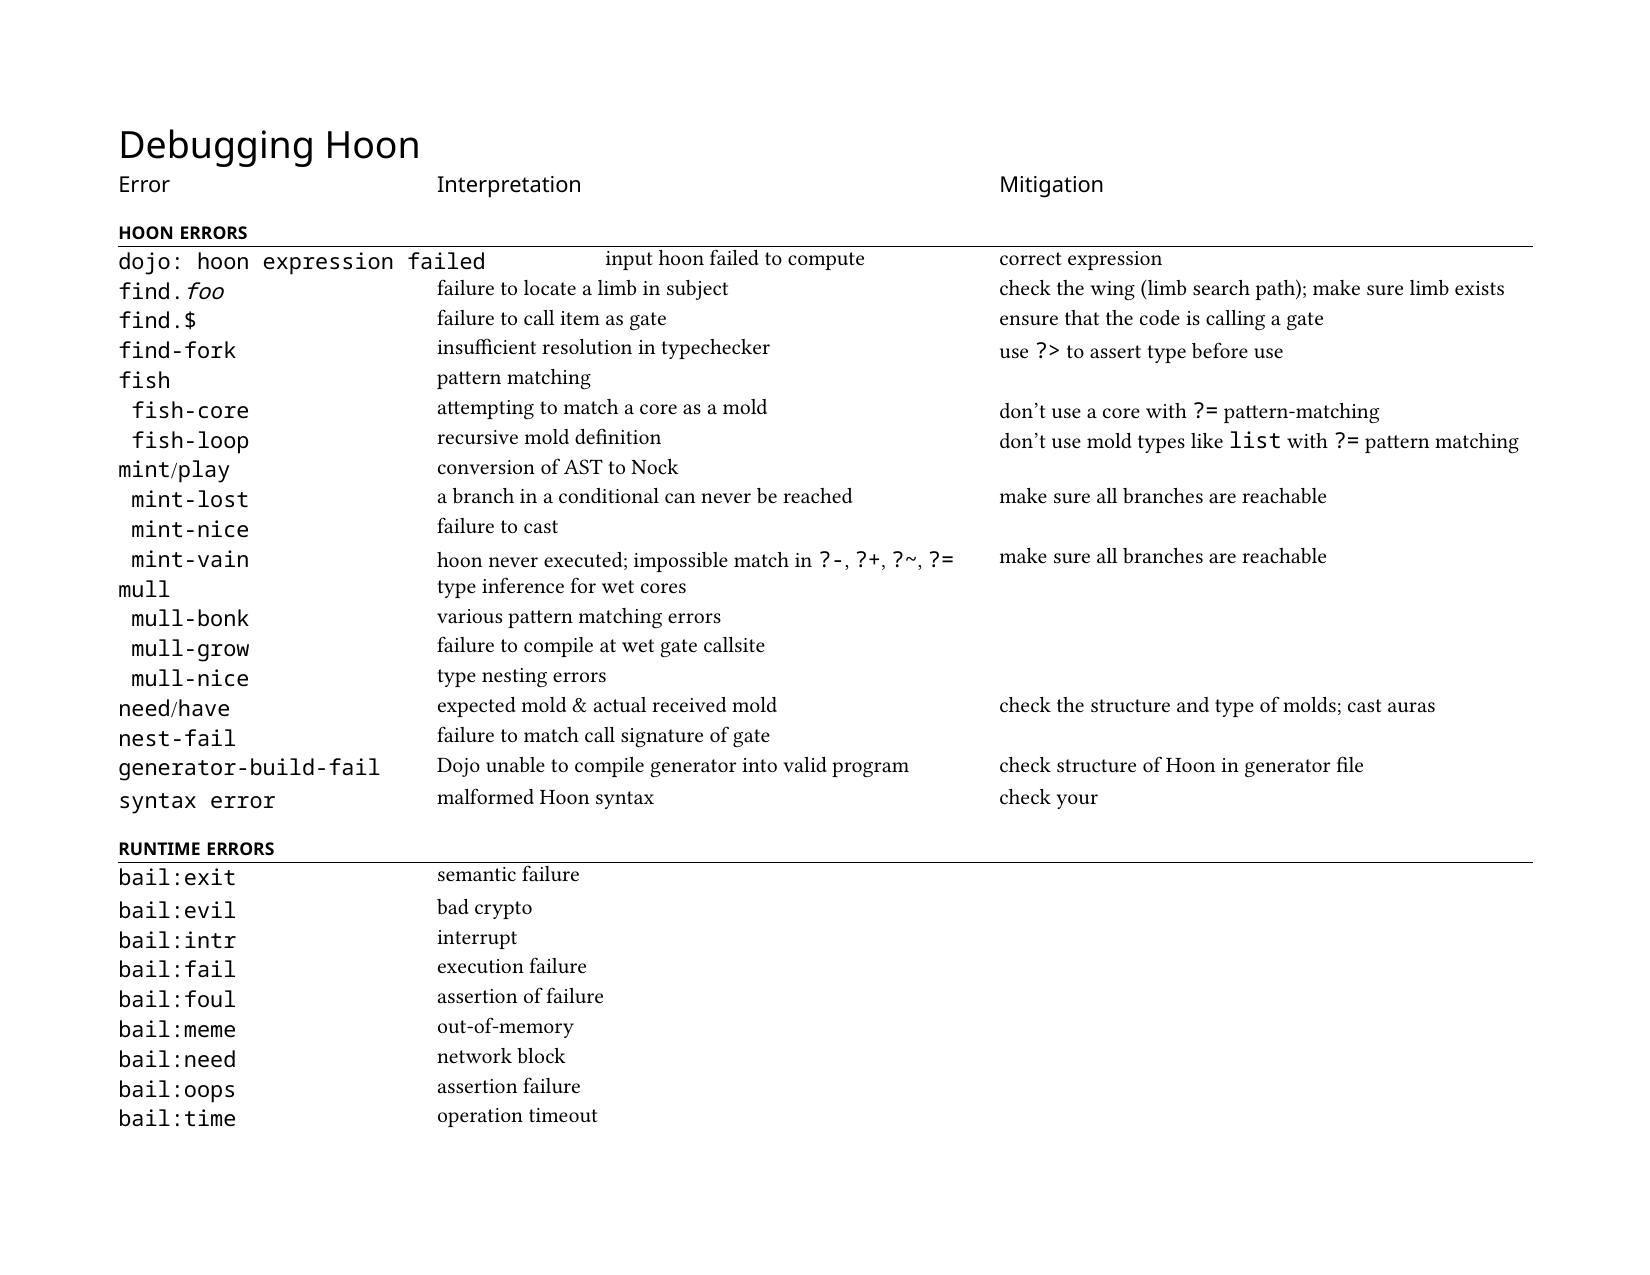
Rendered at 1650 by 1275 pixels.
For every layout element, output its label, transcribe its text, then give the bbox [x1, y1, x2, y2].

table_cell runtime errors [118, 815, 1533, 862]
table_cell nest-fail [118, 723, 437, 752]
table_cell conversion of AST to Nock [437, 455, 999, 484]
table_cell find-fork [118, 335, 437, 365]
table_cell mull-nice [118, 663, 437, 693]
table_cell [999, 723, 1533, 752]
table_cell don’t use mold types like list with ?= pattern matching [999, 425, 1533, 454]
table_cell dojo: hoon expression failed [118, 247, 605, 276]
table_cell attempting to match a core as a mold [437, 395, 999, 425]
table_cell don’t use a core with ?= pattern-matching [999, 395, 1533, 425]
table_header Error [118, 169, 437, 199]
table_cell [999, 895, 1533, 924]
table_cell check the wing (limb search path); make sure limb exists [999, 276, 1533, 306]
table_cell [999, 925, 1533, 954]
table_cell check the structure and type of molds; cast auras [999, 693, 1533, 723]
table_cell find.$ [118, 306, 437, 335]
table_cell [999, 633, 1533, 663]
table_cell bail:fail [118, 954, 437, 984]
table_cell failure to cast [437, 514, 999, 544]
table_cell type nesting errors [437, 663, 999, 693]
table_cell mint-nice [118, 514, 437, 544]
table_cell recursive mold definition [437, 425, 999, 454]
table_cell various pattern matching errors [437, 604, 999, 633]
table_cell failure to match call signature of gate [437, 723, 999, 752]
table_cell use ?> to assert type before use [999, 335, 1533, 365]
table_cell bad crypto [437, 895, 999, 924]
table_cell Dojo unable to compile generator into valid program [437, 752, 999, 785]
table_cell mull-grow [118, 633, 437, 663]
table_cell failure to compile at wet gate callsite [437, 633, 999, 663]
table_cell [999, 514, 1533, 544]
table_cell semantic failure [437, 863, 999, 895]
table_cell mull-bonk [118, 604, 437, 633]
table_cell hoon errors [118, 199, 1533, 246]
table_cell check structure of Hoon in generator file [999, 752, 1533, 785]
table_cell hoon never executed; impossible match in ?-, ?+, ?~, ?= [437, 544, 999, 574]
table_cell failure to call item as gate [437, 306, 999, 335]
table_cell [999, 604, 1533, 633]
table_cell [999, 1074, 1533, 1103]
table_cell network block [437, 1044, 999, 1073]
table_cell failure to locate a limb in subject [437, 276, 999, 306]
table_cell bail:time [118, 1103, 437, 1133]
table_cell bail:need [118, 1044, 437, 1073]
table_cell [999, 365, 1533, 395]
table_cell [999, 574, 1533, 603]
table_cell out-of-memory [437, 1014, 999, 1044]
table_cell make sure all branches are reachable [999, 484, 1533, 514]
table_cell interrupt [437, 925, 999, 954]
table_cell find.foo [118, 276, 437, 306]
table_cell execution failure [437, 954, 999, 984]
table_cell expected mold & actual received mold [437, 693, 999, 723]
table_cell syntax error [118, 785, 437, 815]
table_cell [999, 954, 1533, 984]
table_cell ensure that the code is calling a gate [999, 306, 1533, 335]
table_cell bail:intr [118, 925, 437, 954]
table_cell bail:oops [118, 1074, 437, 1103]
table_cell a branch in a conditional can never be reached [437, 484, 999, 514]
table_cell fish [118, 365, 437, 395]
table_cell [999, 663, 1533, 693]
table_cell mull [118, 574, 437, 603]
table_cell fish-loop [118, 425, 437, 454]
table_cell make sure all branches are reachable [999, 544, 1533, 574]
table_cell assertion of failure [437, 984, 999, 1014]
table_cell need/have [118, 693, 437, 723]
table_cell assertion failure [437, 1074, 999, 1103]
table_cell mint/play [118, 455, 437, 484]
table_cell [999, 455, 1533, 484]
table_cell pattern matching [437, 365, 999, 395]
table_cell bail:evil [118, 895, 437, 924]
table_cell check your [999, 785, 1533, 815]
table_cell mint-lost [118, 484, 437, 514]
table_cell malformed Hoon syntax [437, 785, 999, 815]
table_cell bail:meme [118, 1014, 437, 1044]
table_cell type inference for wet cores [437, 574, 999, 603]
table_cell correct expression [999, 247, 1533, 276]
table_cell generator-build-fail [118, 752, 437, 785]
table_cell bail:foul [118, 984, 437, 1014]
text Debugging Hoon [118, 118, 1532, 169]
table_cell [999, 1044, 1533, 1073]
table_cell bail:exit [118, 863, 437, 895]
table_cell fish-core [118, 395, 437, 425]
table_header Mitigation [999, 169, 1533, 199]
table_header Interpretation [437, 169, 999, 199]
table_cell [999, 1103, 1533, 1133]
table_cell operation timeout [437, 1103, 999, 1133]
table_cell [999, 984, 1533, 1014]
table_cell [999, 1014, 1533, 1044]
table_cell [999, 863, 1533, 895]
table_cell insufficient resolution in typechecker [437, 335, 999, 365]
table_cell input hoon failed to compute [605, 247, 999, 276]
table_cell mint-vain [118, 544, 437, 574]
